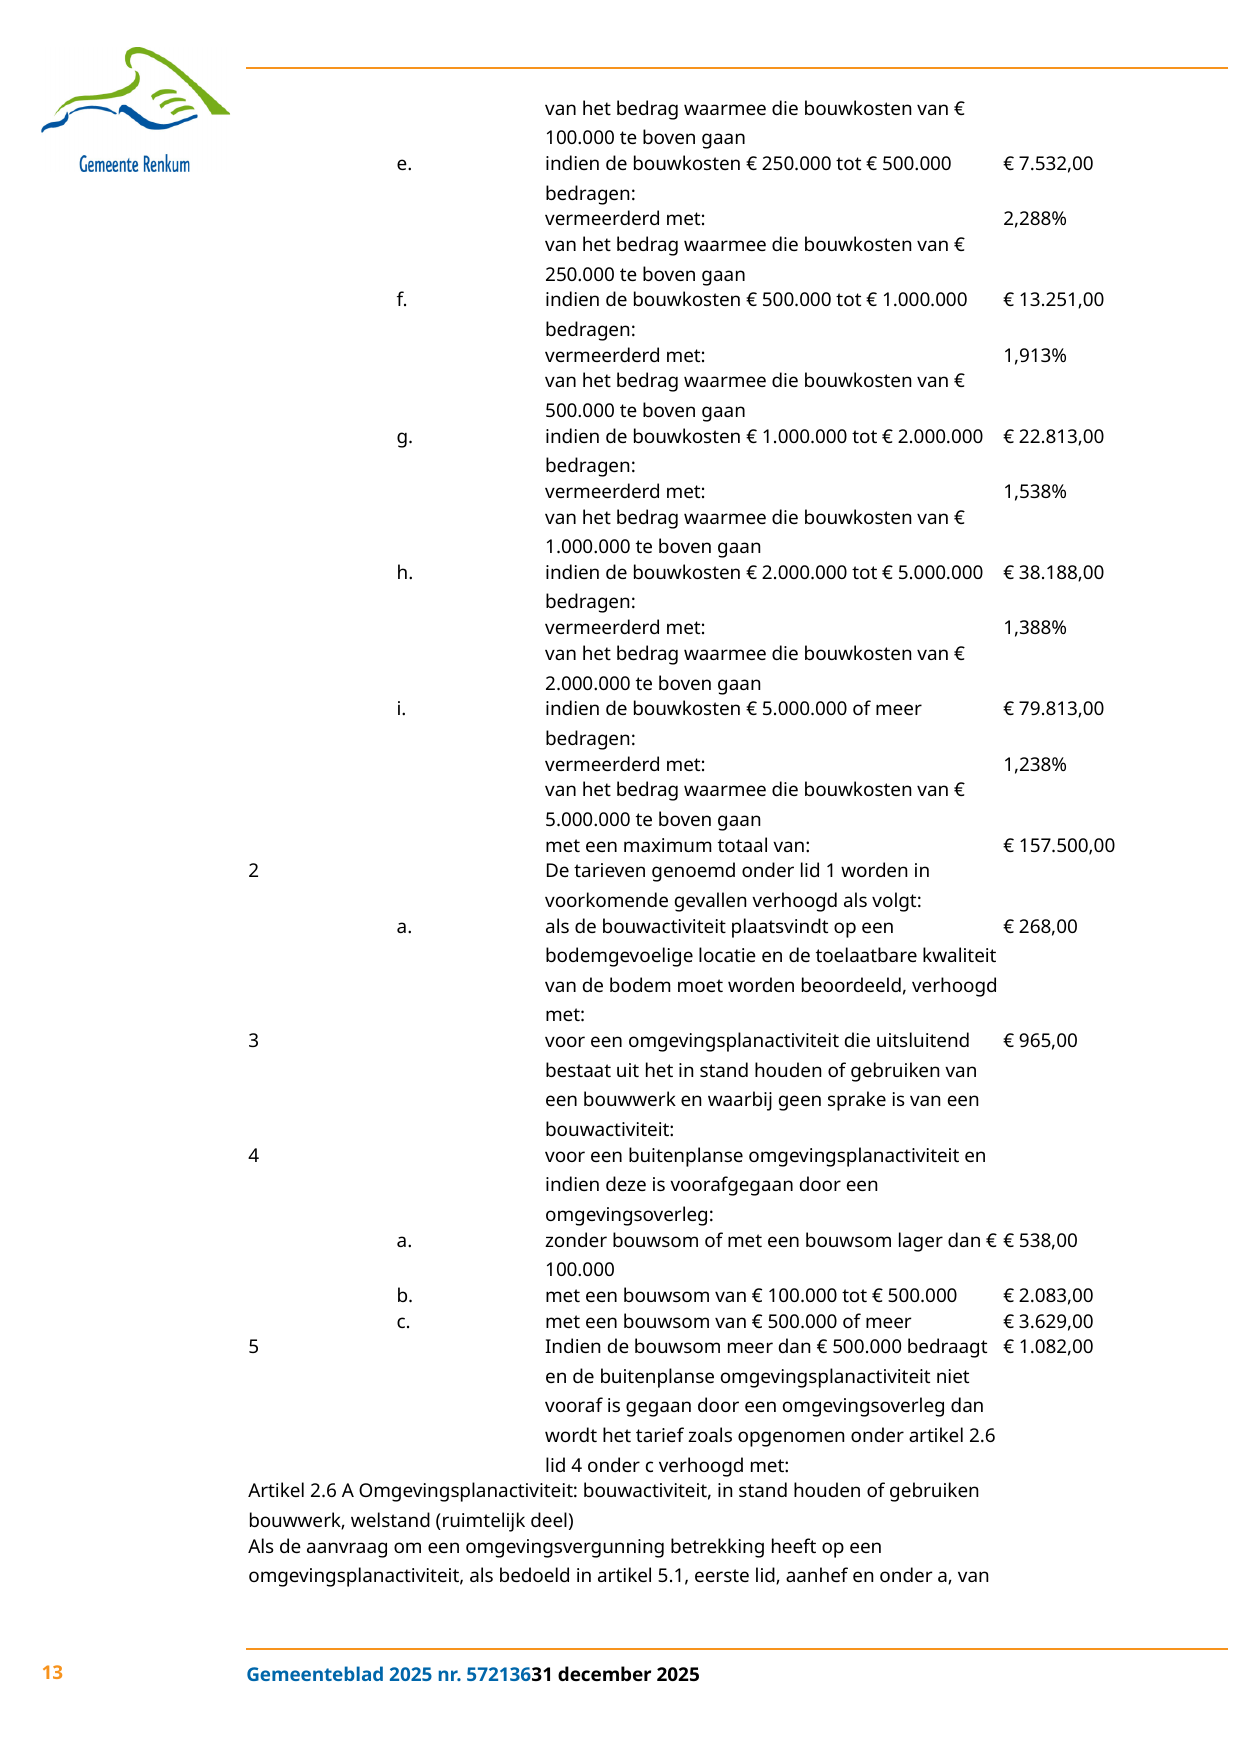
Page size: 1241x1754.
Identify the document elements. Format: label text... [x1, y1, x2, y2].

table_cell [396, 342, 545, 367]
table_cell met een bouwsom van € 500.000 of meer [545, 1308, 1003, 1333]
table_cell 2 [248, 858, 396, 913]
table_cell Artikel 2.6 A Omgevingsplanactiviteit: bouwactiviteit, in stand houden of gebruiken bouwwerk, welstand (ruimtelijk deel) [248, 1478, 1003, 1533]
table_cell 1,238% [1003, 751, 1152, 777]
table_cell [1003, 368, 1152, 423]
table_cell [1003, 504, 1152, 559]
table_cell [248, 342, 396, 367]
table_cell [396, 832, 545, 858]
table_cell van het bedrag waarmee die bouwkosten van € 2.000.000 te boven gaan [545, 640, 1003, 696]
table_cell vermeerderd met: [545, 205, 1003, 231]
table_cell [248, 559, 396, 614]
table_cell indien de bouwkosten € 5.000.000 of meer bedragen: [545, 696, 1003, 751]
table_cell [396, 640, 545, 696]
table_cell [248, 205, 396, 231]
table_cell 1,388% [1003, 615, 1152, 640]
table_cell [396, 504, 545, 559]
table_cell van het bedrag waarmee die bouwkosten van € 100.000 te boven gaan [545, 95, 1003, 150]
picture [41, 47, 231, 172]
table_cell € 157.500,00 [1003, 832, 1152, 858]
table_cell f. [396, 286, 545, 342]
table_cell h. [396, 559, 545, 614]
table_cell 1,913% [1003, 342, 1152, 367]
table_cell 1,538% [1003, 478, 1152, 504]
table_cell € 1.082,00 [1003, 1334, 1152, 1478]
table_cell met een maximum totaal van: [545, 832, 1003, 858]
table_cell [396, 205, 545, 231]
table_cell [248, 1308, 396, 1333]
table_cell [396, 615, 545, 640]
table_cell Als de aanvraag om een omgevingsvergunning betrekking heeft op een omgevingsplanactiviteit, als bedoeld in artikel 5.1, eerste lid, aanhef en onder a, van [248, 1533, 1003, 1588]
table_cell € 965,00 [1003, 1028, 1152, 1142]
table_cell € 13.251,00 [1003, 286, 1152, 342]
table_cell a. [396, 1227, 545, 1282]
table_cell € 38.188,00 [1003, 559, 1152, 614]
table_cell [248, 696, 396, 751]
table_cell [248, 640, 396, 696]
table_cell [1003, 1533, 1152, 1588]
table_cell zonder bouwsom of met een bouwsom lager dan € 100.000 [545, 1227, 1003, 1282]
table_cell indien de bouwkosten € 1.000.000 tot € 2.000.000 bedragen: [545, 423, 1003, 478]
table_cell 2,288% [1003, 205, 1152, 231]
table_cell met een bouwsom van € 100.000 tot € 500.000 [545, 1282, 1003, 1308]
table_cell [1003, 95, 1152, 150]
table_cell € 3.629,00 [1003, 1308, 1152, 1333]
table_cell [396, 1334, 545, 1478]
table_cell a. [396, 913, 545, 1027]
table_cell g. [396, 423, 545, 478]
table_cell voor een omgevingsplanactiviteit die uitsluitend bestaat uit het in stand houden of gebruiken van een bouwwerk en waarbij geen sprake is van een bouwactiviteit: [545, 1028, 1003, 1142]
table_cell De tarieven genoemd onder lid 1 worden in voorkomende gevallen verhoogd als volgt: [545, 858, 1003, 913]
table_cell [248, 286, 396, 342]
table_cell [248, 1282, 396, 1308]
table_cell [248, 777, 396, 832]
table_cell [396, 368, 545, 423]
table_cell [248, 231, 396, 286]
table_cell [396, 751, 545, 777]
table_cell [396, 1142, 545, 1227]
table_cell vermeerderd met: [545, 478, 1003, 504]
table_cell vermeerderd met: [545, 342, 1003, 367]
table_cell 4 [248, 1142, 396, 1227]
table_cell [248, 504, 396, 559]
table_cell [396, 858, 545, 913]
table_cell [396, 478, 545, 504]
table_cell € 7.532,00 [1003, 150, 1152, 205]
table_cell [1003, 1142, 1152, 1227]
table_cell [248, 1227, 396, 1282]
table_cell € 268,00 [1003, 913, 1152, 1027]
table_cell b. [396, 1282, 545, 1308]
table_cell [248, 478, 396, 504]
table_cell van het bedrag waarmee die bouwkosten van € 1.000.000 te boven gaan [545, 504, 1003, 559]
table_cell [396, 1028, 545, 1142]
table_cell c. [396, 1308, 545, 1333]
table_cell 5 [248, 1334, 396, 1478]
table_cell [248, 832, 396, 858]
table_cell [396, 231, 545, 286]
table_cell van het bedrag waarmee die bouwkosten van € 500.000 te boven gaan [545, 368, 1003, 423]
table_cell [248, 95, 396, 150]
table_cell € 2.083,00 [1003, 1282, 1152, 1308]
table_cell [1003, 640, 1152, 696]
table_cell indien de bouwkosten € 2.000.000 tot € 5.000.000 bedragen: [545, 559, 1003, 614]
table_cell [248, 423, 396, 478]
table_cell [396, 95, 545, 150]
table_cell [248, 913, 396, 1027]
table_cell vermeerderd met: [545, 751, 1003, 777]
table_cell van het bedrag waarmee die bouwkosten van € 5.000.000 te boven gaan [545, 777, 1003, 832]
table_cell van het bedrag waarmee die bouwkosten van € 250.000 te boven gaan [545, 231, 1003, 286]
table_cell als de bouwactiviteit plaatsvindt op een bodemgevoelige locatie en de toelaatbare kwaliteit van de bodem moet worden beoordeeld, verhoogd met: [545, 913, 1003, 1027]
table_cell indien de bouwkosten € 500.000 tot € 1.000.000 bedragen: [545, 286, 1003, 342]
table_cell indien de bouwkosten € 250.000 tot € 500.000 bedragen: [545, 150, 1003, 205]
table_cell [1003, 1478, 1152, 1533]
table_cell € 538,00 [1003, 1227, 1152, 1282]
table_cell [248, 368, 396, 423]
table_cell [396, 777, 545, 832]
table_cell voor een buitenplanse omgevingsplanactiviteit en indien deze is voorafgegaan door een omgevingsoverleg: [545, 1142, 1003, 1227]
table_cell [248, 615, 396, 640]
table_cell vermeerderd met: [545, 615, 1003, 640]
table_cell [1003, 231, 1152, 286]
table_cell 3 [248, 1028, 396, 1142]
table_cell i. [396, 696, 545, 751]
table_cell [248, 150, 396, 205]
table_cell [1003, 777, 1152, 832]
table_cell € 79.813,00 [1003, 696, 1152, 751]
table_cell € 22.813,00 [1003, 423, 1152, 478]
table_cell Indien de bouwsom meer dan € 500.000 bedraagt en de buitenplanse omgevingsplanactiviteit niet vooraf is gegaan door een omgevingsoverleg dan wordt het tarief zoals opgenomen onder artikel 2.6 lid 4 onder c verhoogd met: [545, 1334, 1003, 1478]
table_cell [248, 751, 396, 777]
table_cell [1003, 858, 1152, 913]
table_cell e. [396, 150, 545, 205]
